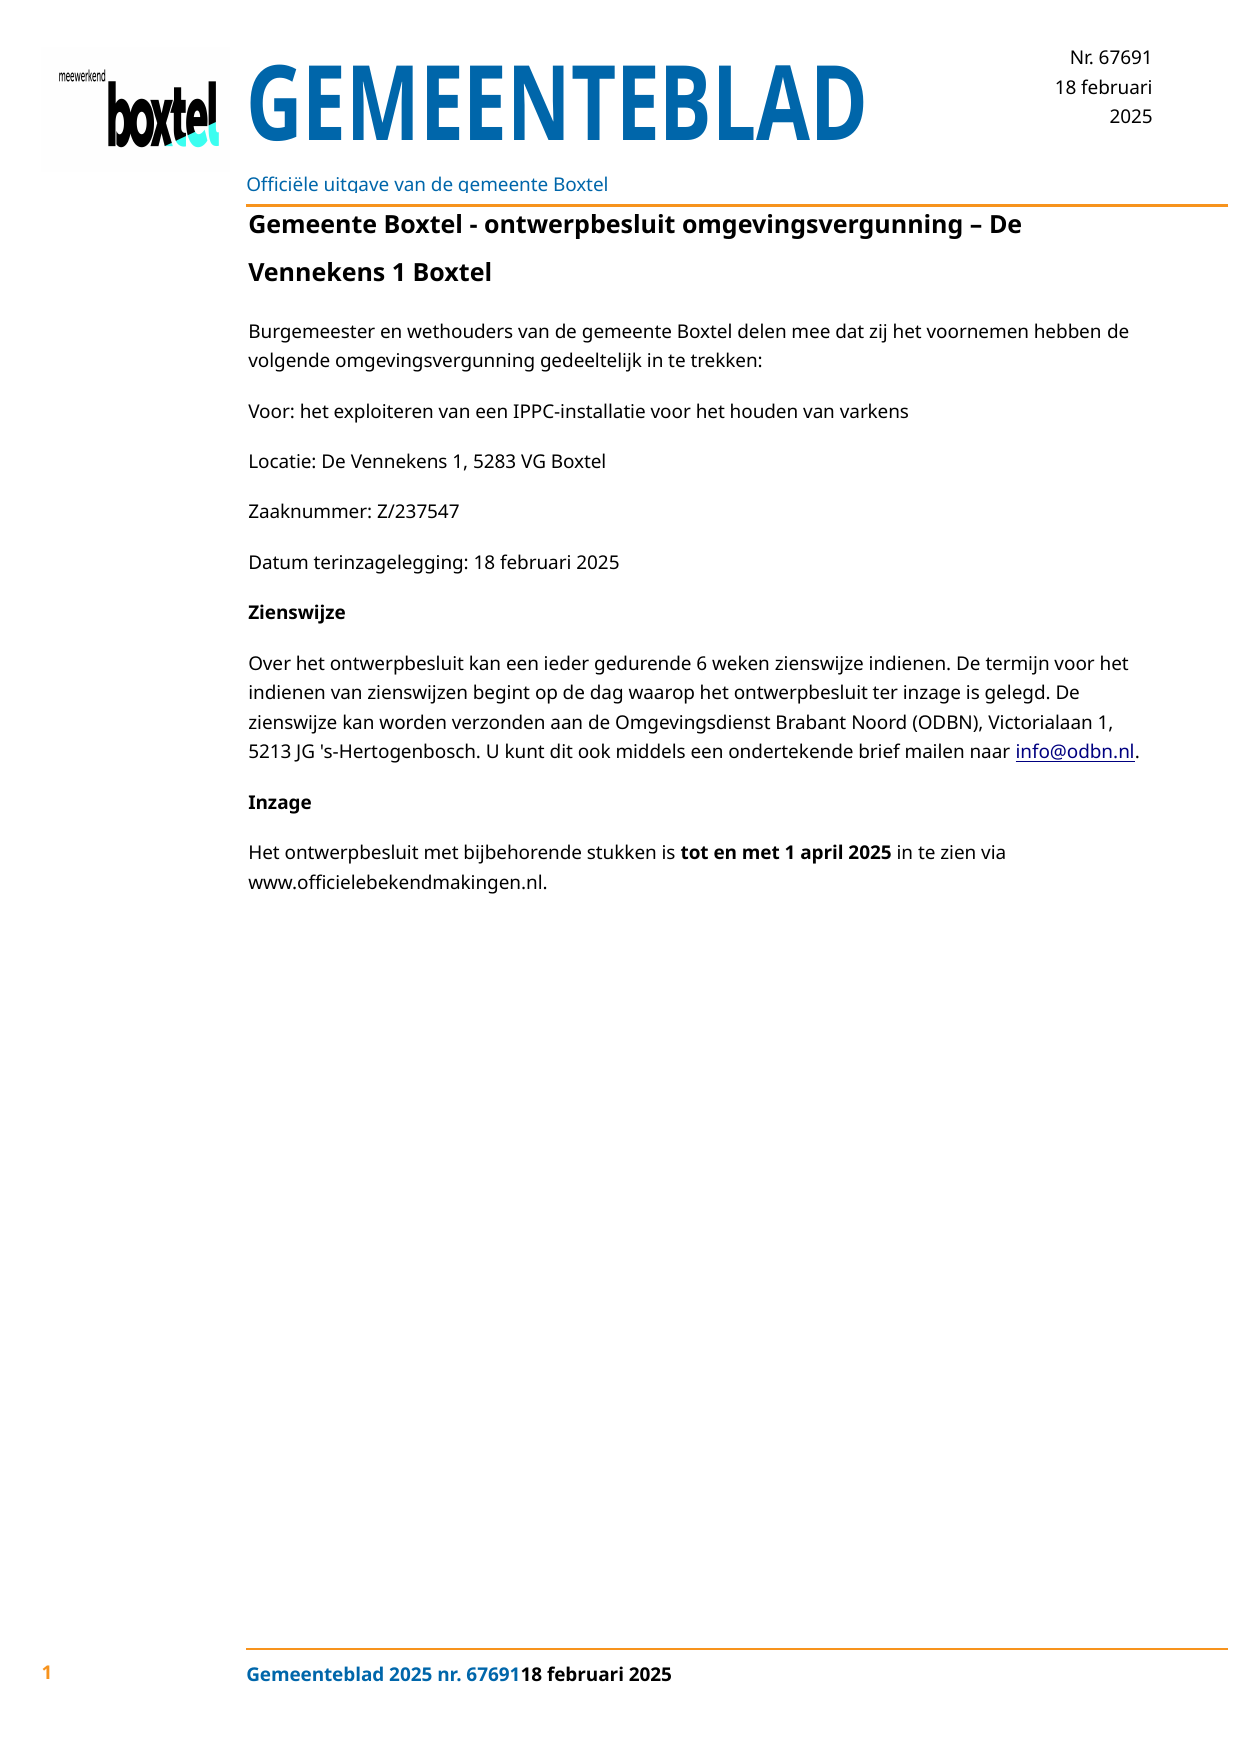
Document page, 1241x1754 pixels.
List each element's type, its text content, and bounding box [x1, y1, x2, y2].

text Zaaknummer: Z/237547 [248, 499, 1152, 524]
text Gemeente Boxtel - ontwerpbesluit omgevingsvergunning – De Vennekens 1 Boxtel [248, 207, 1152, 288]
text Het ontwerpbesluit met bijbehorende stukken is tot en met 1 april 2025 in te zien via www.officielebekendmakingen.nl. [248, 839, 1152, 895]
picture [41, 47, 231, 172]
text Voor: het exploiteren van een IPPC-installatie voor het houden van varkens [248, 398, 1152, 424]
text Datum terinzagelegging: 18 februari 2025 [248, 549, 1152, 575]
text Zienswijze [248, 599, 1152, 625]
text Burgemeester en wethouders van de gemeente Boxtel delen mee dat zij het voornemen hebben de volgende omgevingsvergunning gedeeltelijk in te trekken: [248, 318, 1152, 373]
text Over het ontwerpbesluit kan een ieder gedurende 6 weken zienswijze indienen. De termijn voor het indienen van zienswijzen begint op de dag waarop het ontwerpbesluit ter inzage is gelegd. De zienswijze kan worden verzonden aan de Omgevingsdienst Brabant Noord (ODBN), Victorialaan 1, 5213 JG 's-Hertogenbosch. U kunt dit ook middels een ondertekende brief mailen naar info@odbn.nl. [248, 650, 1152, 764]
text Locatie: De Vennekens 1, 5283 VG Boxtel [248, 448, 1152, 474]
text Inzage [248, 789, 1152, 815]
